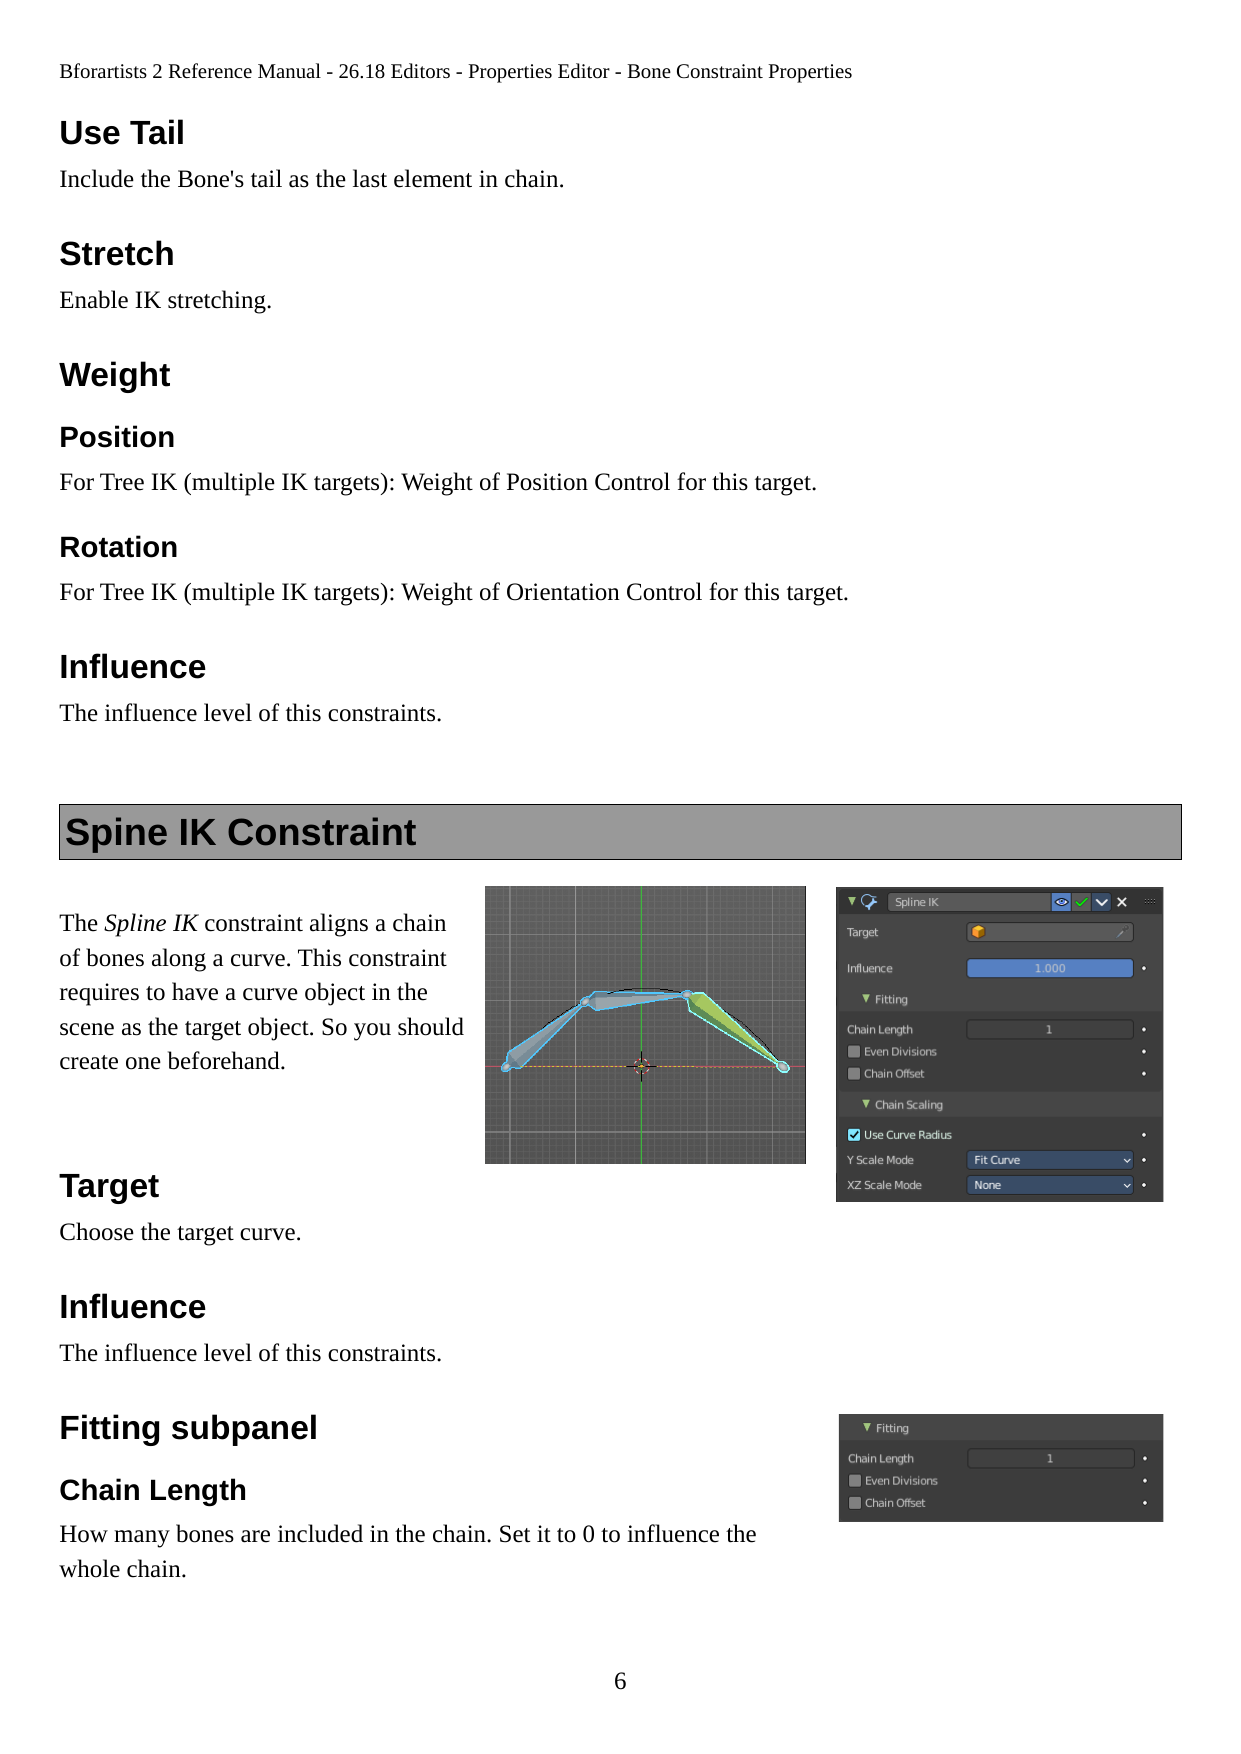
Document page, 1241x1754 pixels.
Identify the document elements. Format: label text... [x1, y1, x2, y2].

picture [485, 886, 806, 1164]
subtitle Weight [59, 355, 1181, 393]
subtitle Stretch [59, 234, 1181, 272]
subtitle Position [59, 420, 1181, 454]
text [806, 908, 836, 1075]
subtitle Chain Length [59, 1473, 838, 1507]
subtitle Fitting subpanel [59, 1407, 1181, 1446]
subtitle Influence [59, 1286, 1181, 1325]
text Include the Bone's tail as the last element in chain. [59, 164, 1181, 192]
subtitle Use Tail [59, 113, 1181, 151]
subtitle [1164, 1473, 1181, 1507]
picture [836, 887, 1164, 1202]
text For Tree IK (multiple IK targets): Weight of Position Control for this target. [59, 467, 1181, 495]
subtitle Target [59, 1165, 1181, 1204]
text How many bones are included in the chain. Set it to 0 to influence the whole chain. [59, 1519, 1181, 1583]
text The influence level of this constraints. [59, 1338, 1181, 1366]
picture [838, 1414, 1164, 1522]
subtitle Rotation [59, 530, 1181, 564]
subtitle Influence [59, 646, 1181, 685]
text Choose the target curve. [59, 1217, 1181, 1245]
text The influence level of this constraints. [59, 698, 1181, 726]
text The Spline IK constraint aligns a chain of bones along a curve. This constraint requires to have a curve object in the scene as the target object. So you should create one beforehand. [59, 908, 485, 1075]
text Enable IK stretching. [59, 285, 1181, 313]
text For Tree IK (multiple IK targets): Weight of Orientation Control for this target. [59, 577, 1181, 605]
table_header Spine IK Constraint [60, 805, 1181, 859]
